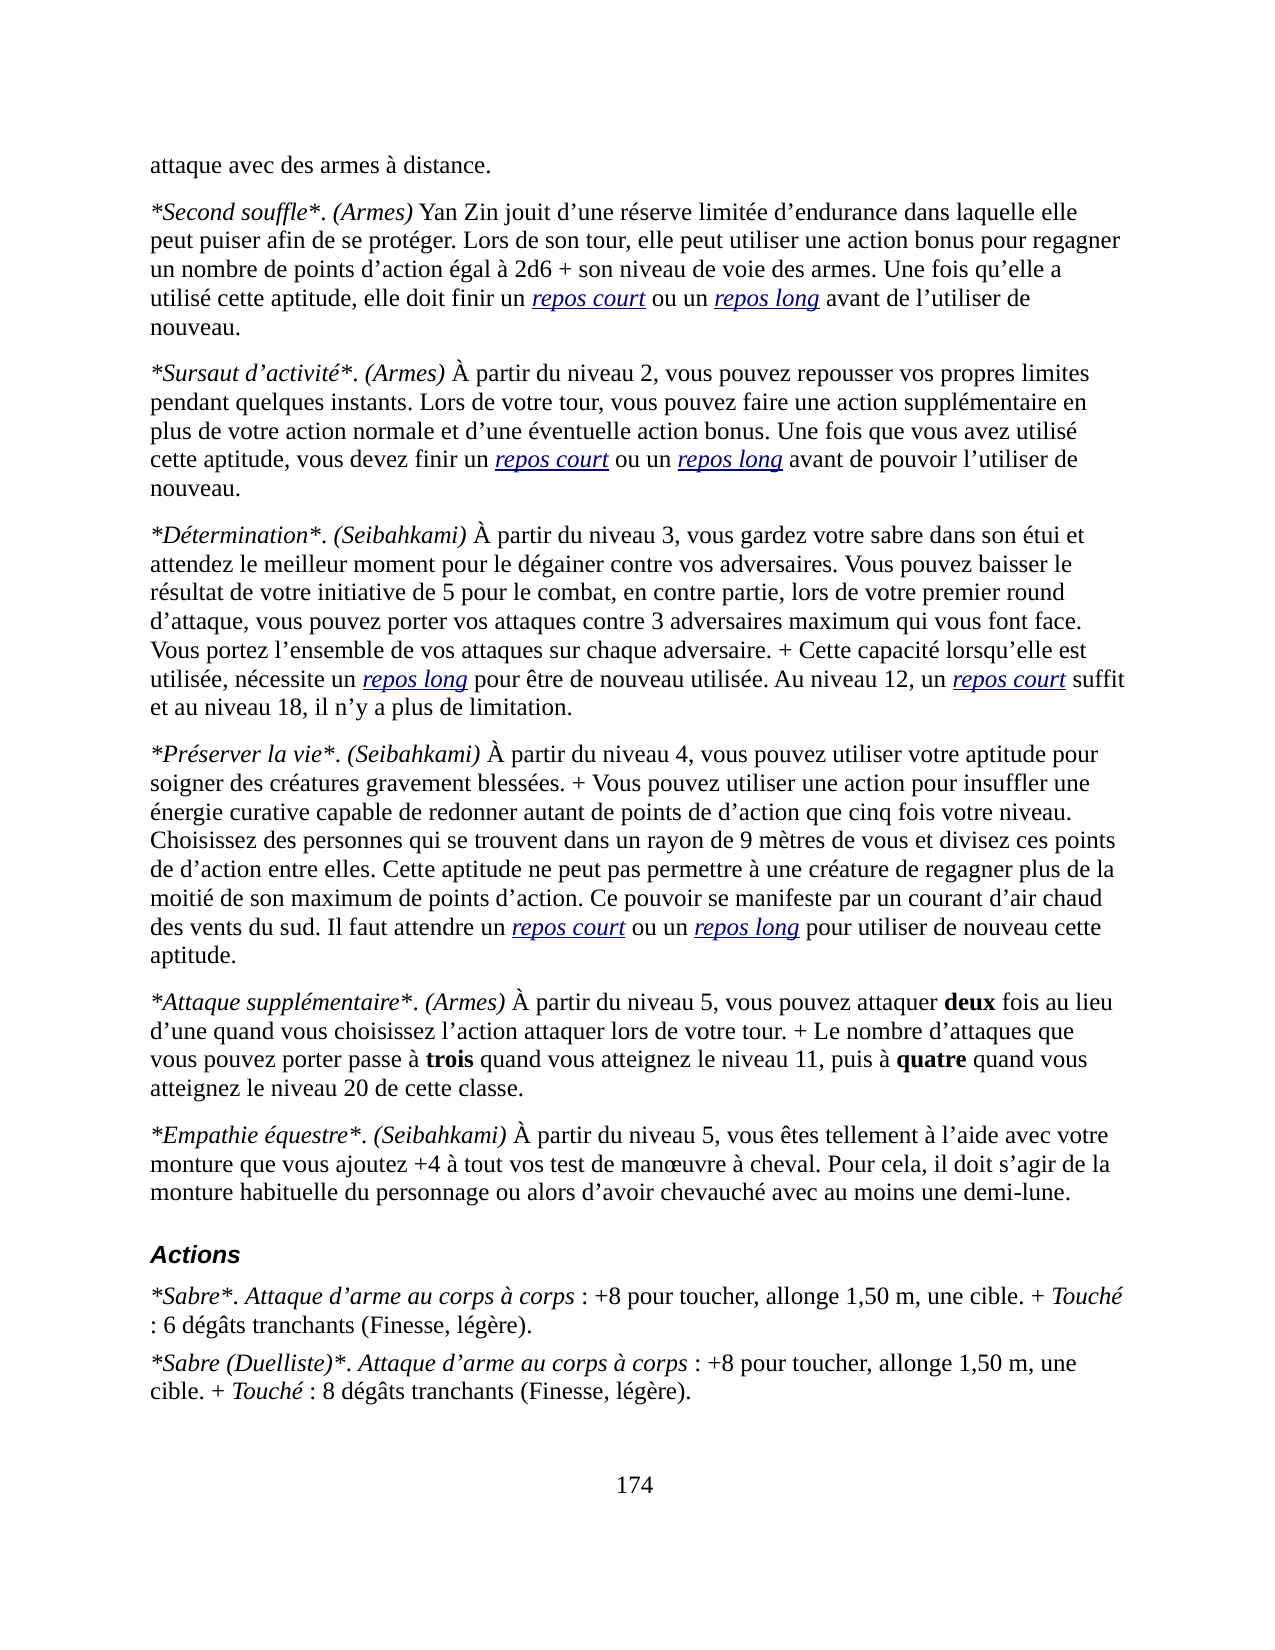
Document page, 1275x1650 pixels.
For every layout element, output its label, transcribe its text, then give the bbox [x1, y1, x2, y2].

text attaque avec des armes à distance. [150, 150, 1125, 179]
text *Empathie équestre*. (Seibahkami) À partir du niveau 5, vous êtes tellement à l’aide avec votre monture que vous ajoutez +4 à tout vos test de manœuvre à cheval. Pour cela, il doit s’agir de la monture habituelle du personnage ou alors d’avoir chevauché avec au moins une demi-lune. [150, 1120, 1125, 1206]
text *Attaque supplémentaire*. (Armes) À partir du niveau 5, vous pouvez attaquer deux fois au lieu d’une quand vous choisissez l’action attaquer lors de votre tour. + Le nombre d’attaques que vous pouvez porter passe à trois quand vous atteignez le niveau 11, puis à quatre quand vous atteignez le niveau 20 de cette classe. [150, 987, 1125, 1102]
text *Sursaut d’activité*. (Armes) À partir du niveau 2, vous pouvez repousser vos propres limites pendant quelques instants. Lors de votre tour, vous pouvez faire une action supplémentaire en plus de votre action normale et d’une éventuelle action bonus. Une fois que vous avez utilisé cette aptitude, vous devez finir un repos court ou un repos long avant de pouvoir l’utiliser de nouveau. [150, 358, 1125, 502]
subtitle Actions [150, 1240, 1125, 1269]
text *Préserver la vie*. (Seibahkami) À partir du niveau 4, vous pouvez utiliser votre aptitude pour soigner des créatures gravement blessées. + Vous pouvez utiliser une action pour insuffler une énergie curative capable de redonner autant de points de d’action que cinq fois votre niveau. Choisissez des personnes qui se trouvent dans un rayon de 9 mètres de vous et divisez ces points de d’action entre elles. Cette aptitude ne peut pas permettre à une créature de regagner plus de la moitié de son maximum de points d’action. Ce pouvoir se manifeste par un courant d’air chaud des vents du sud. Il faut attendre un repos court ou un repos long pour utiliser de nouveau cette aptitude. [150, 739, 1125, 969]
text *Sabre*. Attaque d’arme au corps à corps : +8 pour toucher, allonge 1,50 m, une cible. + Touché : 6 dégâts tranchants (Finesse, légère). [150, 1281, 1125, 1339]
text *Détermination*. (Seibahkami) À partir du niveau 3, vous gardez votre sabre dans son étui et attendez le meilleur moment pour le dégainer contre vos adversaires. Vous pouvez baisser le résultat de votre initiative de 5 pour le combat, en contre partie, lors de votre premier round d’attaque, vous pouvez porter vos attaques contre 3 adversaires maximum qui vous font face. Vous portez l’ensemble de vos attaques sur chaque adversaire. + Cette capacité lorsqu’elle est utilisée, nécessite un repos long pour être de nouveau utilisée. Au niveau 12, un repos court suffit et au niveau 18, il n’y a plus de limitation. [150, 520, 1125, 721]
text *Second souffle*. (Armes) Yan Zin jouit d’une réserve limitée d’endurance dans laquelle elle peut puiser afin de se protéger. Lors de son tour, elle peut utiliser une action bonus pour regagner un nombre de points d’action égal à 2d6 + son niveau de voie des armes. Une fois qu’elle a utilisé cette aptitude, elle doit finir un repos court ou un repos long avant de l’utiliser de nouveau. [150, 197, 1125, 340]
text *Sabre (Duelliste)*. Attaque d’arme au corps à corps : +8 pour toucher, allonge 1,50 m, une cible. + Touché : 8 dégâts tranchants (Finesse, légère). [150, 1348, 1125, 1405]
